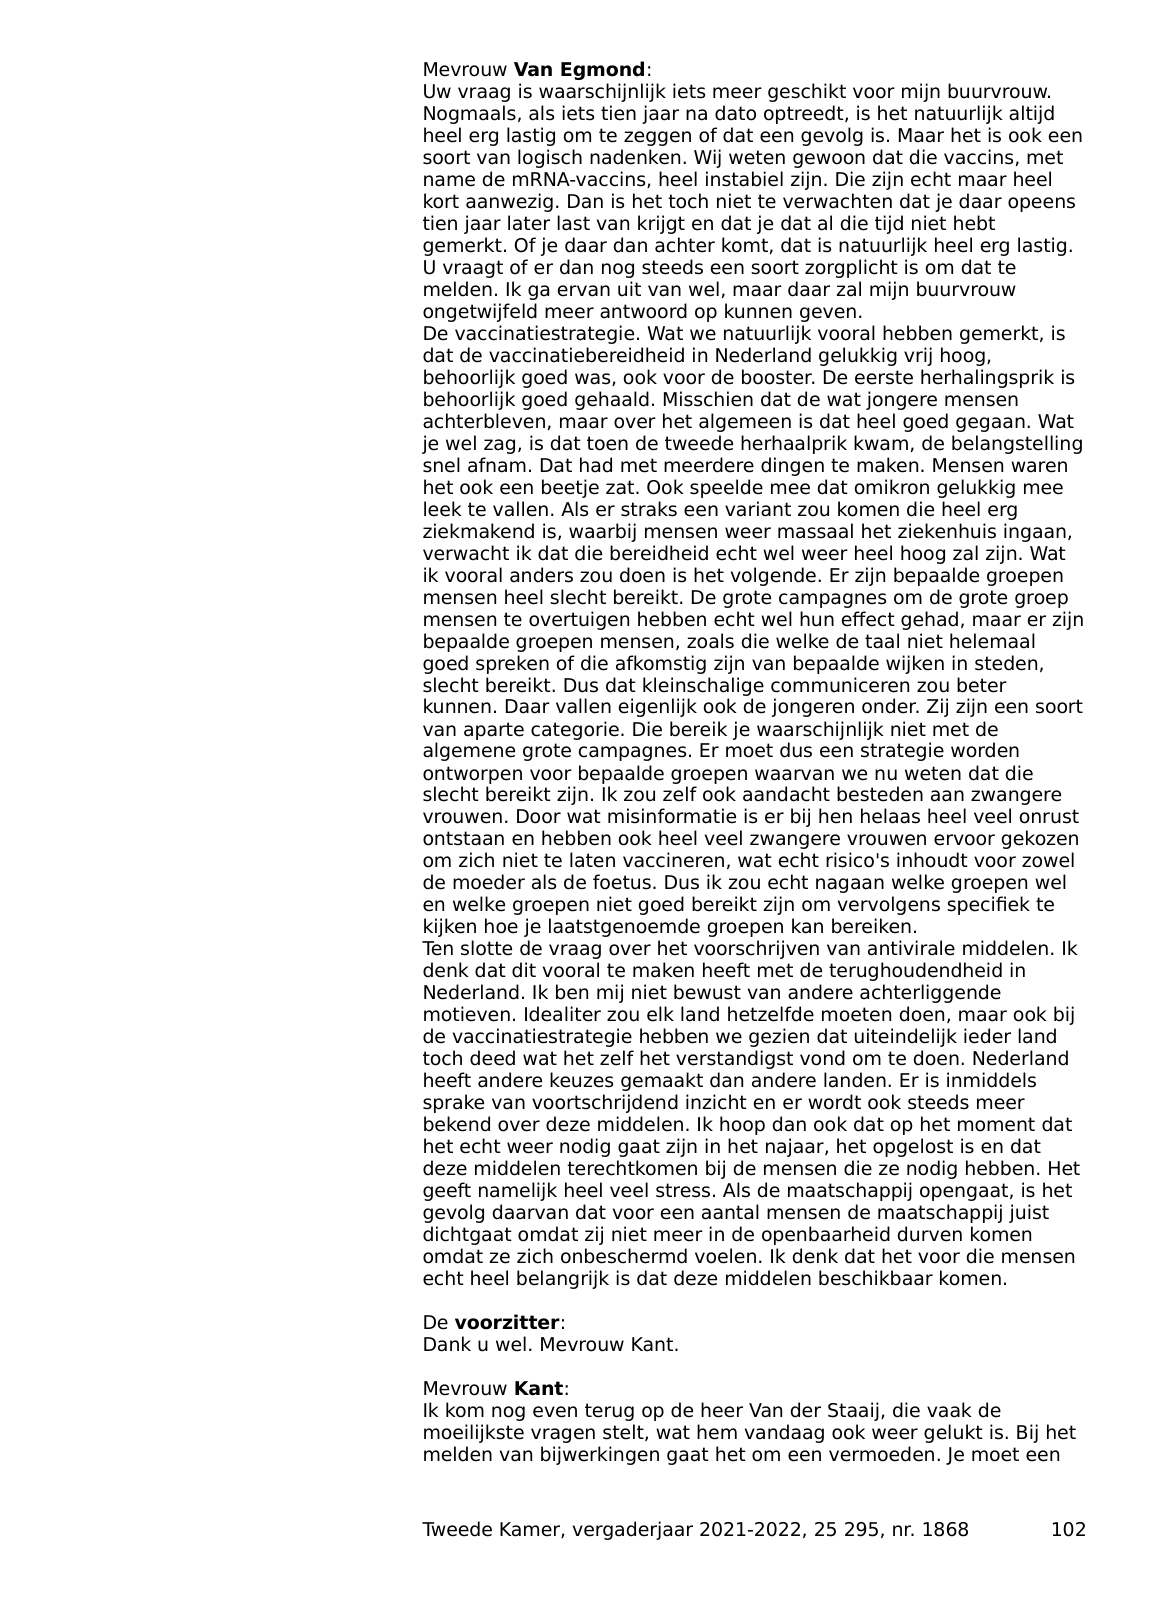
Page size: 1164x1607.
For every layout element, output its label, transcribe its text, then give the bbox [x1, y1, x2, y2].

text De voorzitter: [422, 1312, 1087, 1334]
text Mevrouw Kant: [422, 1378, 1087, 1400]
text Mevrouw Van Egmond: [422, 59, 1087, 81]
text Uw vraag is waarschijnlijk iets meer geschikt voor mijn buurvrouw. Nogmaals, als iets tien jaar na dato optreedt, is het natuurlijk altijd heel erg lastig om te zeggen of dat een gevolg is. Maar het is ook een soort van logisch nadenken. Wij weten gewoon dat die vaccins, met name de mRNA-vaccins, heel instabiel zijn. Die zijn echt maar heel kort aanwezig. Dan is het toch niet te verwachten dat je daar opeens tien jaar later last van krijgt en dat je dat al die tijd niet hebt gemerkt. Of je daar dan achter komt, dat is natuurlijk heel erg lastig. U vraagt of er dan nog steeds een soort zorgplicht is om dat te melden. Ik ga ervan uit van wel, maar daar zal mijn buurvrouw ongetwijfeld meer antwoord op kunnen geven. [422, 81, 1087, 323]
text Ten slotte de vraag over het voorschrijven van antivirale middelen. Ik denk dat dit vooral te maken heeft met de terughoudendheid in Nederland. Ik ben mij niet bewust van andere achterliggende motieven. Idealiter zou elk land hetzelfde moeten doen, maar ook bij de vaccinatiestrategie hebben we gezien dat uiteindelijk ieder land toch deed wat het zelf het verstandigst vond om te doen. Nederland heeft andere keuzes gemaakt dan andere landen. Er is inmiddels sprake van voortschrijdend inzicht en er wordt ook steeds meer bekend over deze middelen. Ik hoop dan ook dat op het moment dat het echt weer nodig gaat zijn in het najaar, het opgelost is en dat deze middelen terechtkomen bij de mensen die ze nodig hebben. Het geeft namelijk heel veel stress. Als de maatschappij opengaat, is het gevolg daarvan dat voor een aantal mensen de maatschappij juist dichtgaat omdat zij niet meer in de openbaarheid durven komen omdat ze zich onbeschermd voelen. Ik denk dat het voor die mensen echt heel belangrijk is dat deze middelen beschikbaar komen. [422, 938, 1087, 1290]
text Dank u wel. Mevrouw Kant. [422, 1334, 1087, 1356]
text Ik kom nog even terug op de heer Van der Staaij, die vaak de moeilijkste vragen stelt, wat hem vandaag ook weer gelukt is. Bij het melden van bijwerkingen gaat het om een vermoeden. Je moet een [422, 1400, 1087, 1466]
text De vaccinatiestrategie. Wat we natuurlijk vooral hebben gemerkt, is dat de vaccinatiebereidheid in Nederland gelukkig vrij hoog, behoorlijk goed was, ook voor de booster. De eerste herhalingsprik is behoorlijk goed gehaald. Misschien dat de wat jongere mensen achterbleven, maar over het algemeen is dat heel goed gegaan. Wat je wel zag, is dat toen de tweede herhaalprik kwam, de belangstelling snel afnam. Dat had met meerdere dingen te maken. Mensen waren het ook een beetje zat. Ook speelde mee dat omikron gelukkig mee leek te vallen. Als er straks een variant zou komen die heel erg ziekmakend is, waarbij mensen weer massaal het ziekenhuis ingaan, verwacht ik dat die bereidheid echt wel weer heel hoog zal zijn. Wat ik vooral anders zou doen is het volgende. Er zijn bepaalde groepen mensen heel slecht bereikt. De grote campagnes om de grote groep mensen te overtuigen hebben echt wel hun effect gehad, maar er zijn bepaalde groepen mensen, zoals die welke de taal niet helemaal goed spreken of die afkomstig zijn van bepaalde wijken in steden, slecht bereikt. Dus dat kleinschalige communiceren zou beter kunnen. Daar vallen eigenlijk ook de jongeren onder. Zij zijn een soort van aparte categorie. Die bereik je waarschijnlijk niet met de algemene grote campagnes. Er moet dus een strategie worden ontworpen voor bepaalde groepen waarvan we nu weten dat die slecht bereikt zijn. Ik zou zelf ook aandacht besteden aan zwangere vrouwen. Door wat misinformatie is er bij hen helaas heel veel onrust ontstaan en hebben ook heel veel zwangere vrouwen ervoor gekozen om zich niet te laten vaccineren, wat echt risico's inhoudt voor zowel de moeder als de foetus. Dus ik zou echt nagaan welke groepen wel en welke groepen niet goed bereikt zijn om vervolgens specifiek te kijken hoe je laatstgenoemde groepen kan bereiken. [422, 323, 1087, 938]
